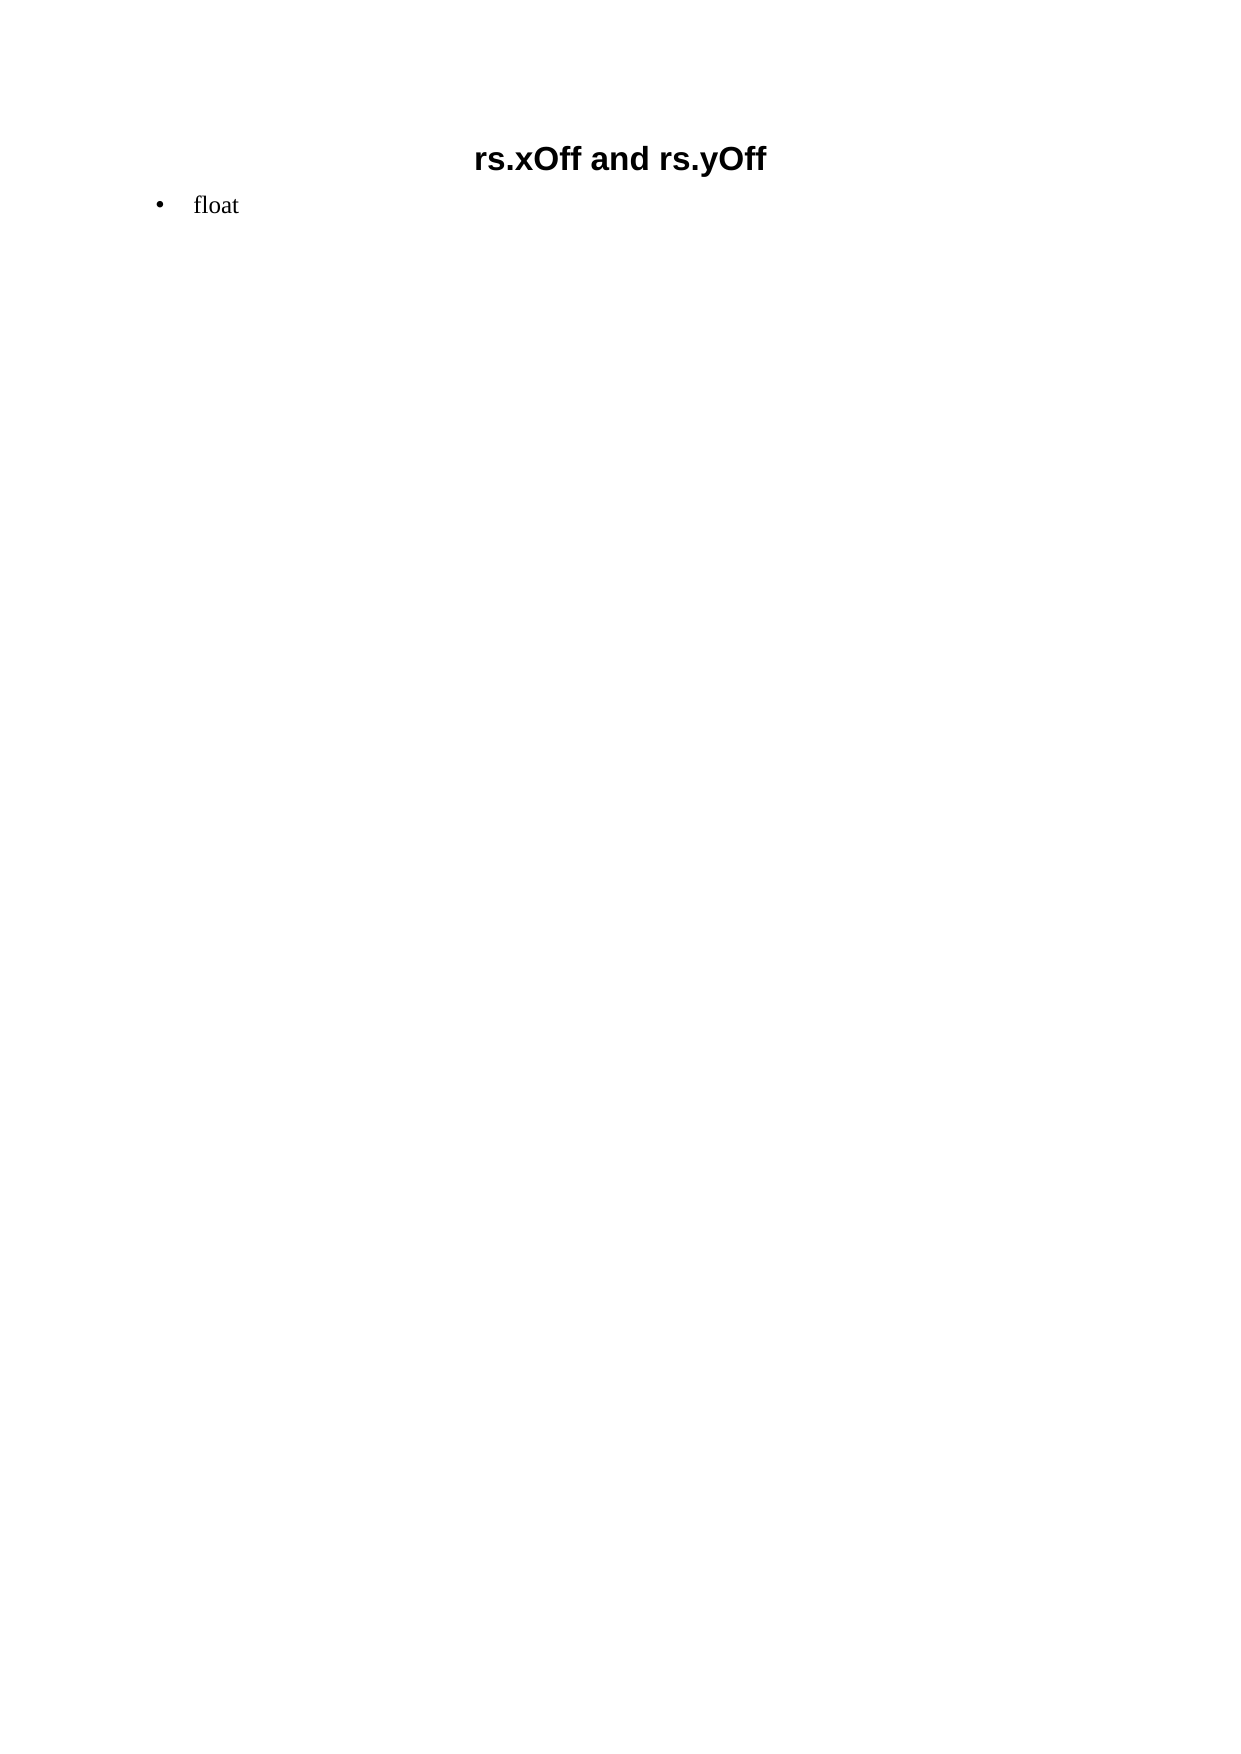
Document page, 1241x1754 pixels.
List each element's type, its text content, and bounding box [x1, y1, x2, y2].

list float [156, 190, 1122, 219]
subtitle rs.xOff and rs.yOff [118, 139, 1122, 177]
